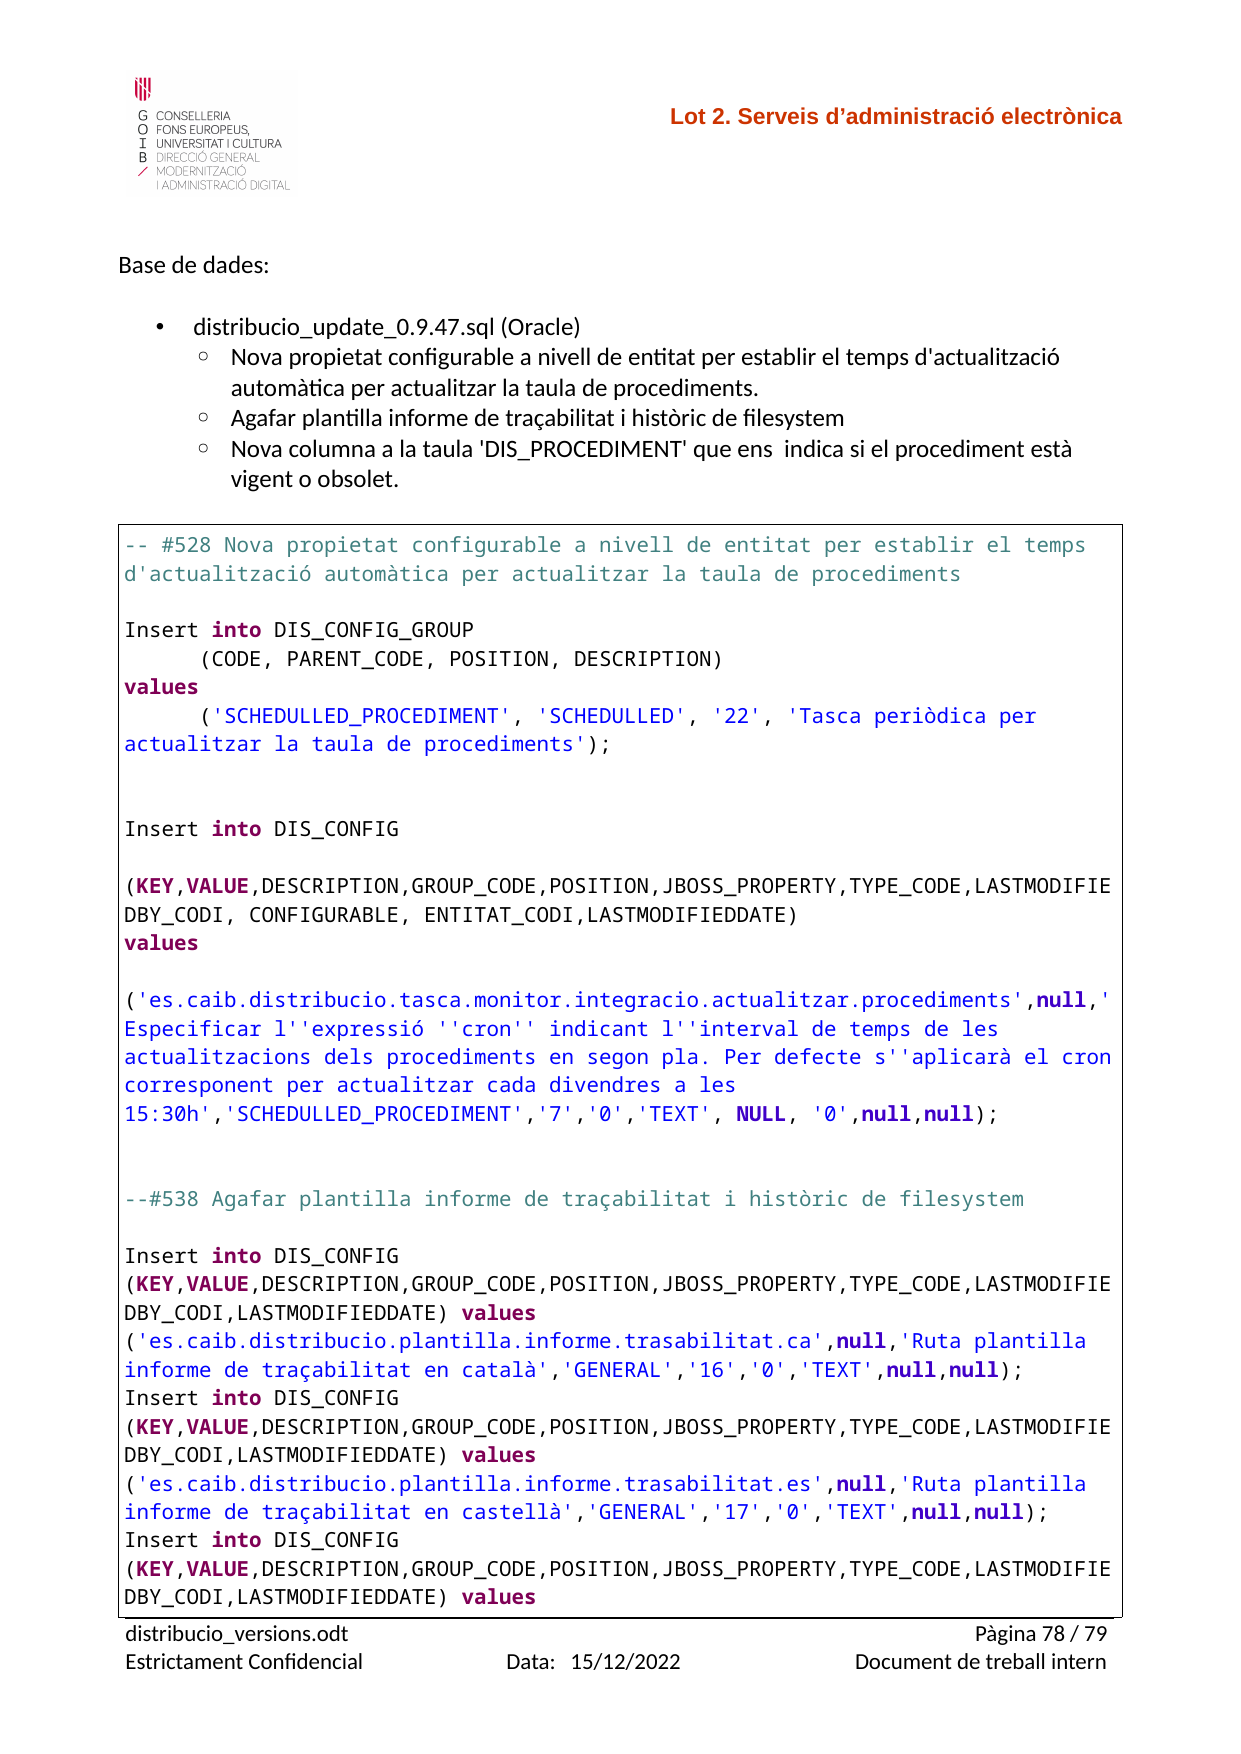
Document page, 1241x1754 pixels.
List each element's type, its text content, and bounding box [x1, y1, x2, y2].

list Nova propietat configurable a nivell de entitat per establir el temps d'actualització automàtica per actualitzar la taula de procediments. [193, 341, 1122, 402]
text Base de dades: [118, 250, 1122, 280]
list distribucio_update_0.9.47.sql (Oracle) [156, 311, 1122, 341]
list Agafar plantilla informe de traçabilitat i històric de filesystem [193, 402, 1122, 433]
picture [126, 70, 299, 197]
list Nova columna a la taula 'DIS_PROCEDIMENT' que ens indica si el procediment està vigent o obsolet. [193, 433, 1122, 494]
table_header -- #528 Nova propietat configurable a nivell de entitat per establir el temps d'actualització automàtica per actualitzar la taula de procediments Insert into DIS_CONFIG_GROUP (CODE, PARENT_CODE, POSITION, DESCRIPTION) values ('SCHEDULLED_PROCEDIMENT', 'SCHEDULLED', '22', 'Tasca periòdica per actualitzar la taula de procediments'); Insert into DIS_CONFIG (KEY,VALUE,DESCRIPTION,GROUP_CODE,POSITION,JBOSS_PROPERTY,TYPE_CODE,LASTMODIFIEDBY_CODI, CONFIGURABLE, ENTITAT_CODI,LASTMODIFIEDDATE) values ('es.caib.distribucio.tasca.monitor.integracio.actualitzar.procediments',null,'Especificar l''expressió ''cron'' indicant l''interval de temps de les actualitzacions dels procediments en segon pla. Per defecte s''aplicarà el cron corresponent per actualitzar cada divendres a les 15:30h','SCHEDULLED_PROCEDIMENT','7','0','TEXT', NULL, '0',null,null); --#538 Agafar plantilla informe de traçabilitat i històric de filesystem Insert into DIS_CONFIG (KEY,VALUE,DESCRIPTION,GROUP_CODE,POSITION,JBOSS_PROPERTY,TYPE_CODE,LASTMODIFIEDBY_CODI,LASTMODIFIEDDATE) values ('es.caib.distribucio.plantilla.informe.trasabilitat.ca',null,'Ruta plantilla informe de traçabilitat en català','GENERAL','16','0','TEXT',null,null); Insert into DIS_CONFIG (KEY,VALUE,DESCRIPTION,GROUP_CODE,POSITION,JBOSS_PROPERTY,TYPE_CODE,LASTMODIFIEDBY_CODI,LASTMODIFIEDDATE) values ('es.caib.distribucio.plantilla.informe.trasabilitat.es',null,'Ruta plantilla informe de traçabilitat en castellà','GENERAL','17','0','TEXT',null,null); Insert into DIS_CONFIG (KEY,VALUE,DESCRIPTION,GROUP_CODE,POSITION,JBOSS_PROPERTY,TYPE_CODE,LASTMODIFIEDBY_CODI,LASTMODIFIEDDATE) values [119, 525, 1122, 1617]
